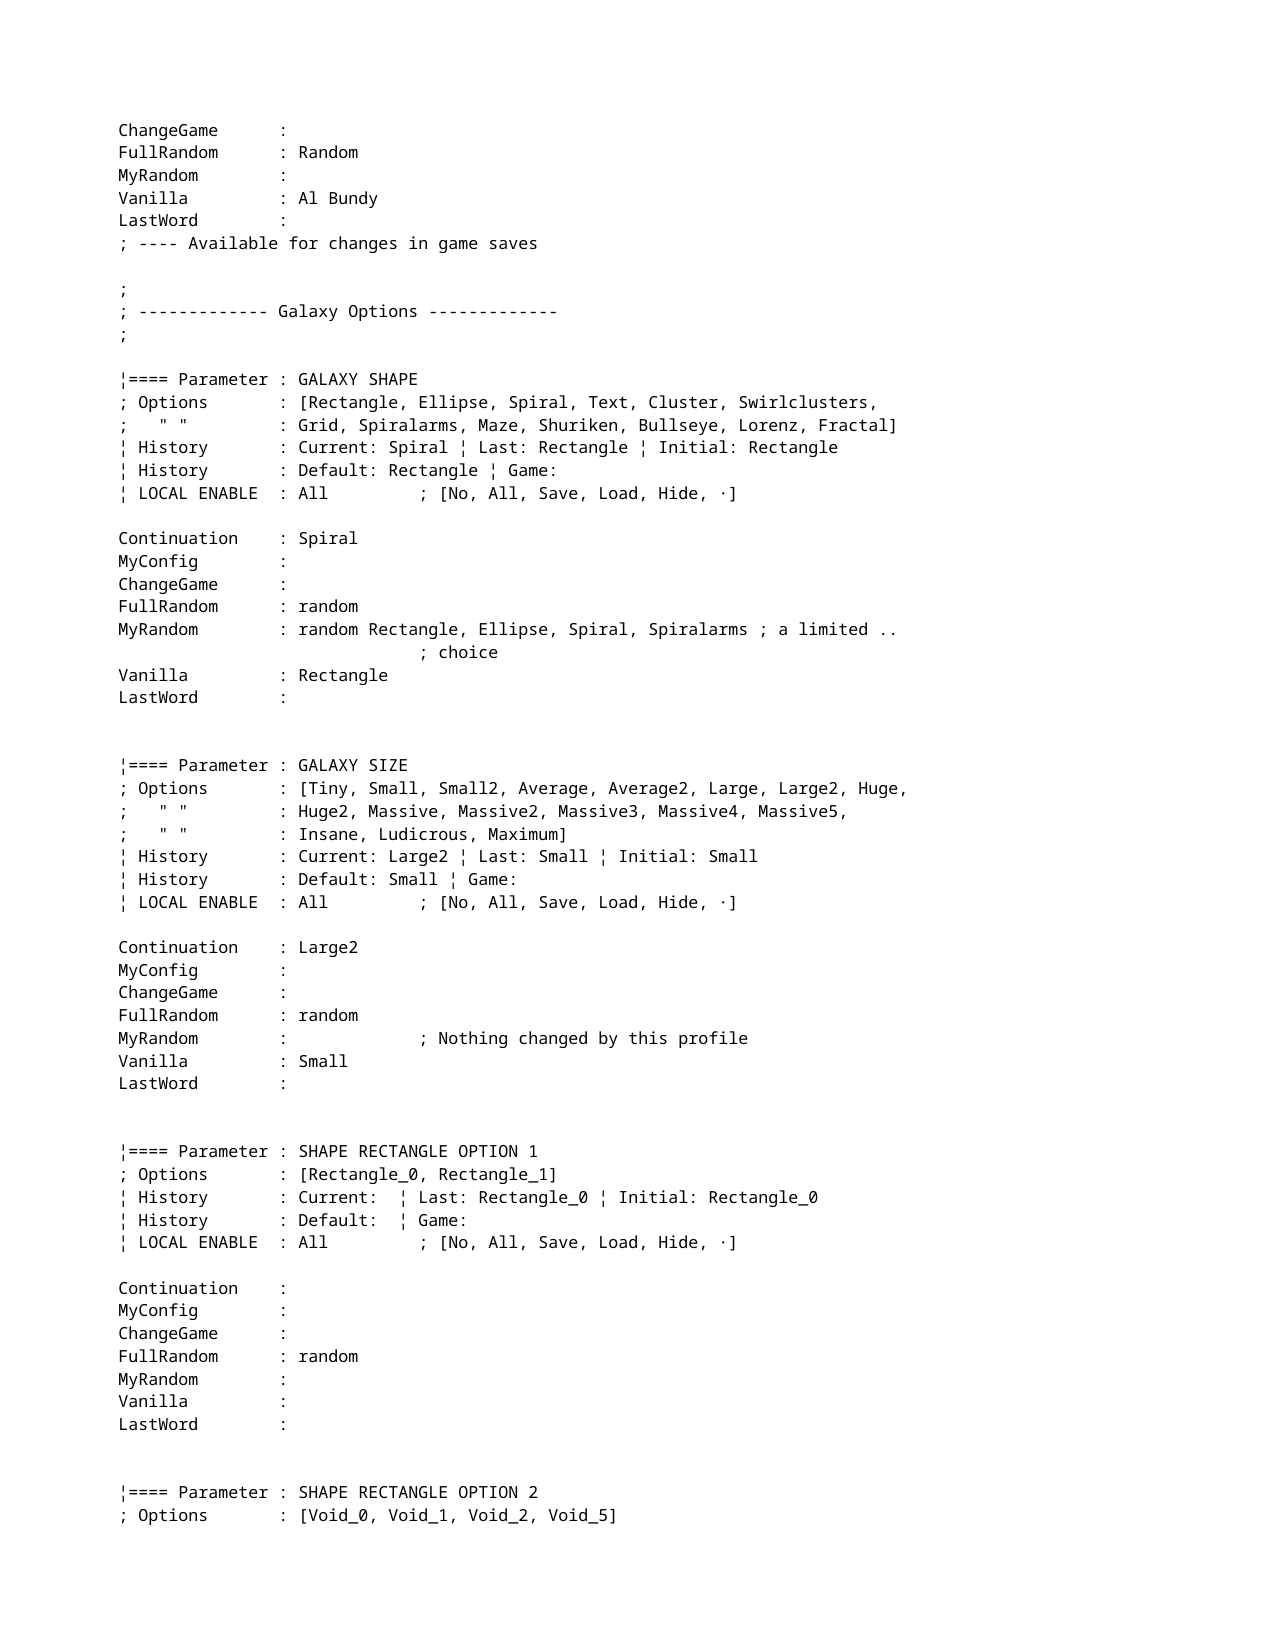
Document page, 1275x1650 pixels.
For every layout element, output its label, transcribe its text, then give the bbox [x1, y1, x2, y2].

text ChangeGame : [118, 981, 1157, 1004]
text Continuation : [118, 1276, 1157, 1299]
text FullRandom : random [118, 1344, 1157, 1367]
text ; " " : Grid, Spiralarms, Maze, Shuriken, Bullseye, Lorenz, Fractal] [118, 413, 1157, 436]
text ; ------------- Galaxy Options ------------- [118, 300, 1157, 322]
text ¦==== Parameter : GALAXY SHAPE [118, 368, 1157, 391]
text ¦ LOCAL ENABLE : All ; [No, All, Save, Load, Hide, ·] [118, 1231, 1157, 1253]
text LastWord : [118, 1072, 1157, 1094]
text Vanilla : Rectangle [118, 663, 1157, 686]
text Vanilla : [118, 1390, 1157, 1412]
text ¦ History : Default: Rectangle ¦ Game: [118, 459, 1157, 481]
text ; Options : [Tiny, Small, Small2, Average, Average2, Large, Large2, Huge, [118, 777, 1157, 799]
text ; Options : [Rectangle_0, Rectangle_1] [118, 1163, 1157, 1185]
text MyRandom : [118, 1367, 1157, 1390]
text LastWord : [118, 686, 1157, 708]
text ¦ History : Default: ¦ Game: [118, 1208, 1157, 1231]
text ChangeGame : [118, 118, 1157, 141]
text FullRandom : random [118, 1004, 1157, 1026]
text ; ---- Available for changes in game saves [118, 232, 1157, 254]
text ; Options : [Rectangle, Ellipse, Spiral, Text, Cluster, Swirlclusters, [118, 391, 1157, 413]
text ; [118, 277, 1157, 300]
text LastWord : [118, 209, 1157, 232]
text MyConfig : [118, 549, 1157, 572]
text MyConfig : [118, 958, 1157, 981]
text FullRandom : random [118, 595, 1157, 618]
text MyRandom : ; Nothing changed by this profile [118, 1026, 1157, 1049]
text MyConfig : [118, 1299, 1157, 1322]
text LastWord : [118, 1412, 1157, 1435]
text ; choice [118, 640, 1157, 663]
text FullRandom : Random [118, 141, 1157, 163]
text Continuation : Large2 [118, 936, 1157, 958]
text ¦ History : Current: Large2 ¦ Last: Small ¦ Initial: Small [118, 845, 1157, 867]
text ¦ History : Current: Spiral ¦ Last: Rectangle ¦ Initial: Rectangle [118, 436, 1157, 459]
text ChangeGame : [118, 1322, 1157, 1344]
text ; " " : Huge2, Massive, Massive2, Massive3, Massive4, Massive5, [118, 799, 1157, 822]
text Vanilla : Small [118, 1049, 1157, 1072]
text ; Options : [Void_0, Void_1, Void_2, Void_5] [118, 1503, 1157, 1526]
text MyRandom : random Rectangle, Ellipse, Spiral, Spiralarms ; a limited .. [118, 618, 1157, 640]
text ¦==== Parameter : SHAPE RECTANGLE OPTION 1 [118, 1140, 1157, 1163]
text ; " " : Insane, Ludicrous, Maximum] [118, 822, 1157, 845]
text ; [118, 322, 1157, 345]
text ¦==== Parameter : SHAPE RECTANGLE OPTION 2 [118, 1481, 1157, 1503]
text MyRandom : [118, 163, 1157, 186]
text ¦==== Parameter : GALAXY SIZE [118, 754, 1157, 777]
text ¦ LOCAL ENABLE : All ; [No, All, Save, Load, Hide, ·] [118, 890, 1157, 913]
text ¦ History : Current: ¦ Last: Rectangle_0 ¦ Initial: Rectangle_0 [118, 1185, 1157, 1208]
text ChangeGame : [118, 572, 1157, 595]
text ¦ LOCAL ENABLE : All ; [No, All, Save, Load, Hide, ·] [118, 481, 1157, 504]
text Vanilla : Al Bundy [118, 186, 1157, 209]
text Continuation : Spiral [118, 527, 1157, 549]
text ¦ History : Default: Small ¦ Game: [118, 867, 1157, 890]
